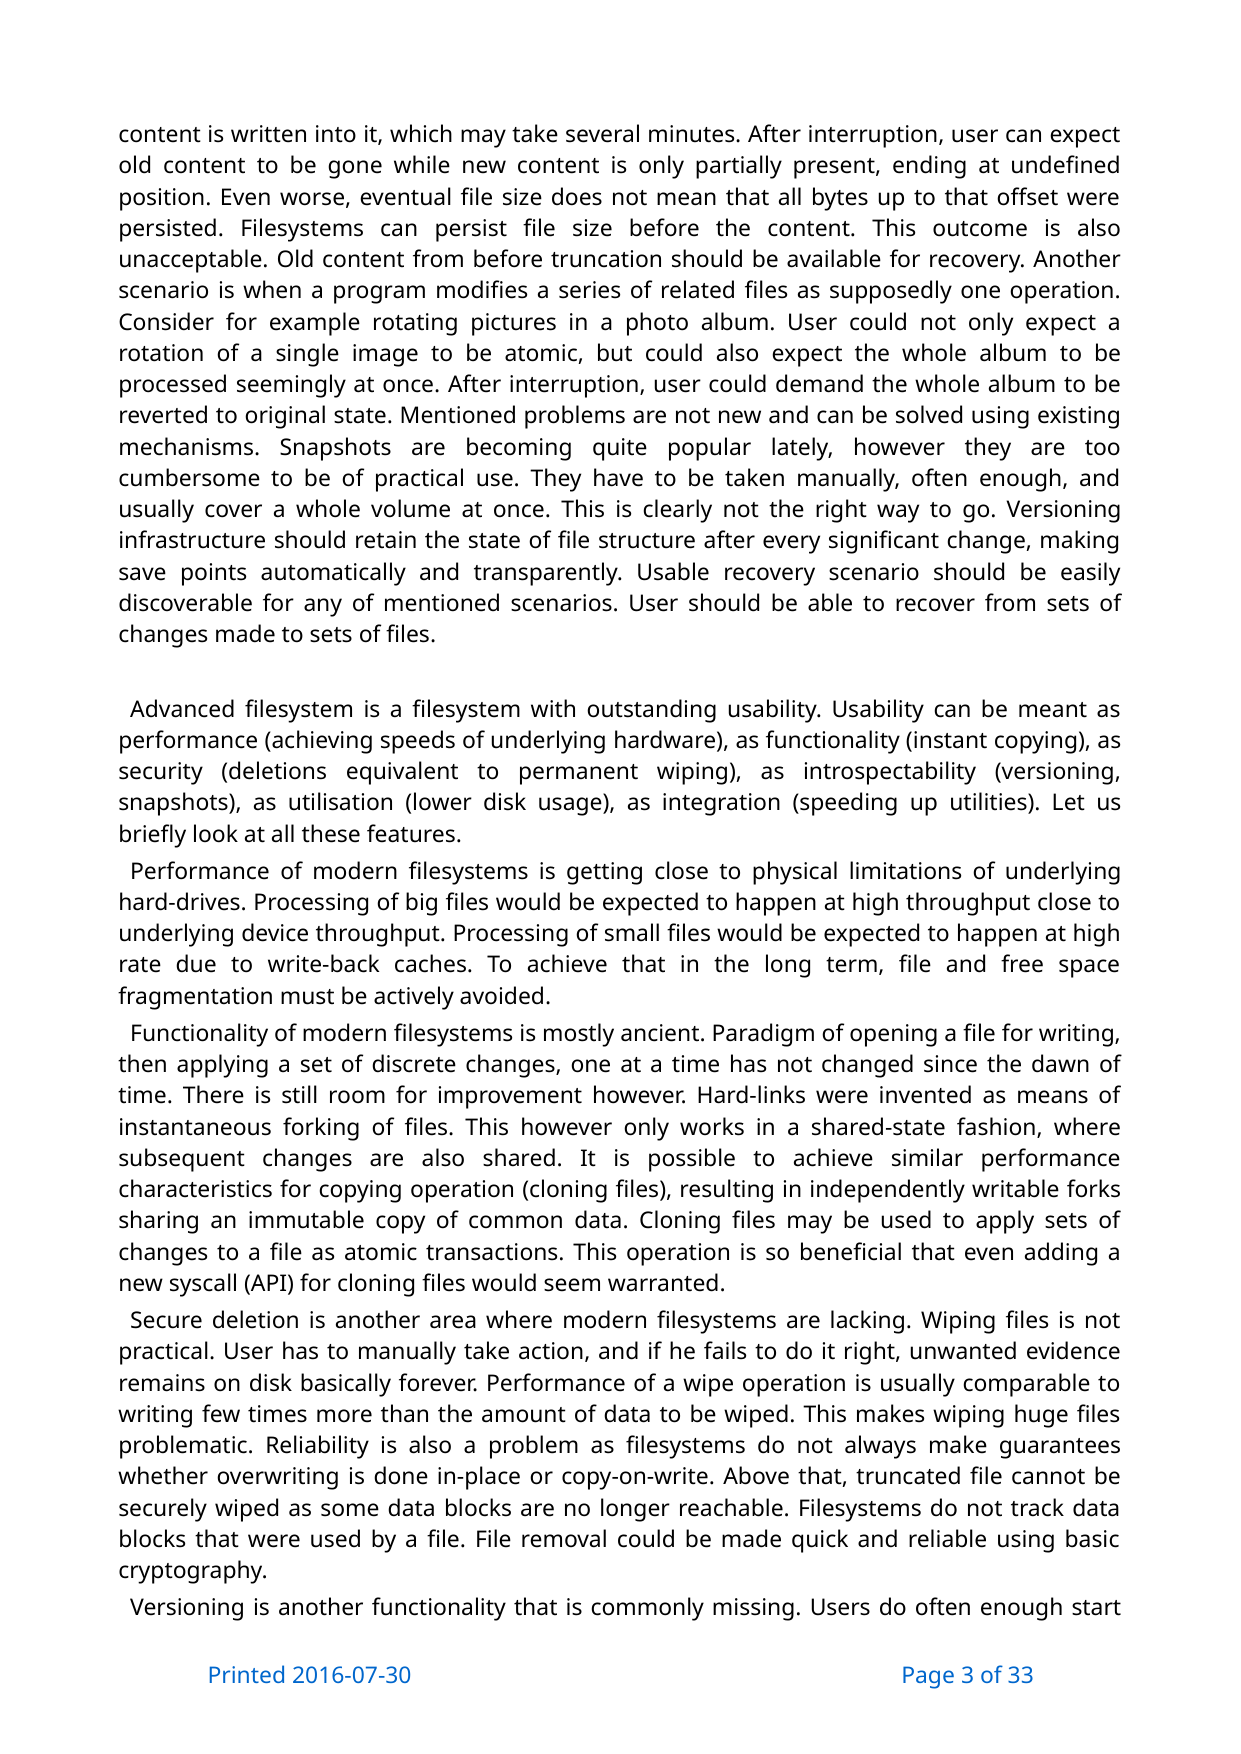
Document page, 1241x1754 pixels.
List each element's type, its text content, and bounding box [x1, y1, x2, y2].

text content is written into it, which may take several minutes. After interruption, user can expect old content to be gone while new content is only partially present, ending at undefined position. Even worse, eventual file size does not mean that all bytes up to that offset were persisted. Filesystems can persist file size before the content. This outcome is also unacceptable. Old content from before truncation should be available for recovery. Another scenario is when a program modifies a series of related files as supposedly one operation. Consider for example rotating pictures in a photo album. User could not only expect a rotation of a single image to be atomic, but could also expect the whole album to be processed seemingly at once. After interruption, user could demand the whole album to be reverted to original state. Mentioned problems are not new and can be solved using existing mechanisms. Snapshots are becoming quite popular lately, however they are too cumbersome to be of practical use. They have to be taken manually, often enough, and usually cover a whole volume at once. This is clearly not the right way to go. Versioning infrastructure should retain the state of file structure after every significant change, making save points automatically and transparently. Usable recovery scenario should be easily discoverable for any of mentioned scenarios. User should be able to recover from sets of changes made to sets of files. [118, 118, 1122, 649]
text Advanced filesystem is a filesystem with outstanding usability. Usability can be meant as performance (achieving speeds of underlying hardware), as functionality (instant copying), as security (deletions equivalent to permanent wiping), as introspectability (versioning, snapshots), as utilisation (lower disk usage), as integration (speeding up utilities). Let us briefly look at all these features. [118, 692, 1122, 849]
text Performance of modern filesystems is getting close to physical limitations of underlying hard-drives. Processing of big files would be expected to happen at high throughput close to underlying device throughput. Processing of small files would be expected to happen at high rate due to write-back caches. To achieve that in the long term, file and free space fragmentation must be actively avoided. [118, 855, 1122, 1011]
text Versioning is another functionality that is commonly missing. Users do often enough start [118, 1591, 1122, 1622]
text Functionality of modern filesystems is mostly ancient. Paradigm of opening a file for writing, then applying a set of discrete changes, one at a time has not changed since the dawn of time. There is still room for improvement however. Hard-links were invented as means of instantaneous forking of files. This however only works in a shared-state fashion, where subsequent changes are also shared. It is possible to achieve similar performance characteristics for copying operation (cloning files), resulting in independently writable forks sharing an immutable copy of common data. Cloning files may be used to apply sets of changes to a file as atomic transactions. This operation is so beneficial that even adding a new syscall (API) for cloning files would seem warranted. [118, 1017, 1122, 1298]
text Secure deletion is another area where modern filesystems are lacking. Wiping files is not practical. User has to manually take action, and if he fails to do it right, unwanted evidence remains on disk basically forever. Performance of a wipe operation is usually comparable to writing few times more than the amount of data to be wiped. This makes wiping huge files problematic. Reliability is also a problem as filesystems do not always make guarantees whether overwriting is done in-place or copy-on-write. Above that, truncated file cannot be securely wiped as some data blocks are no longer reachable. Filesystems do not track data blocks that were used by a file. File removal could be made quick and reliable using basic cryptography. [118, 1304, 1122, 1585]
